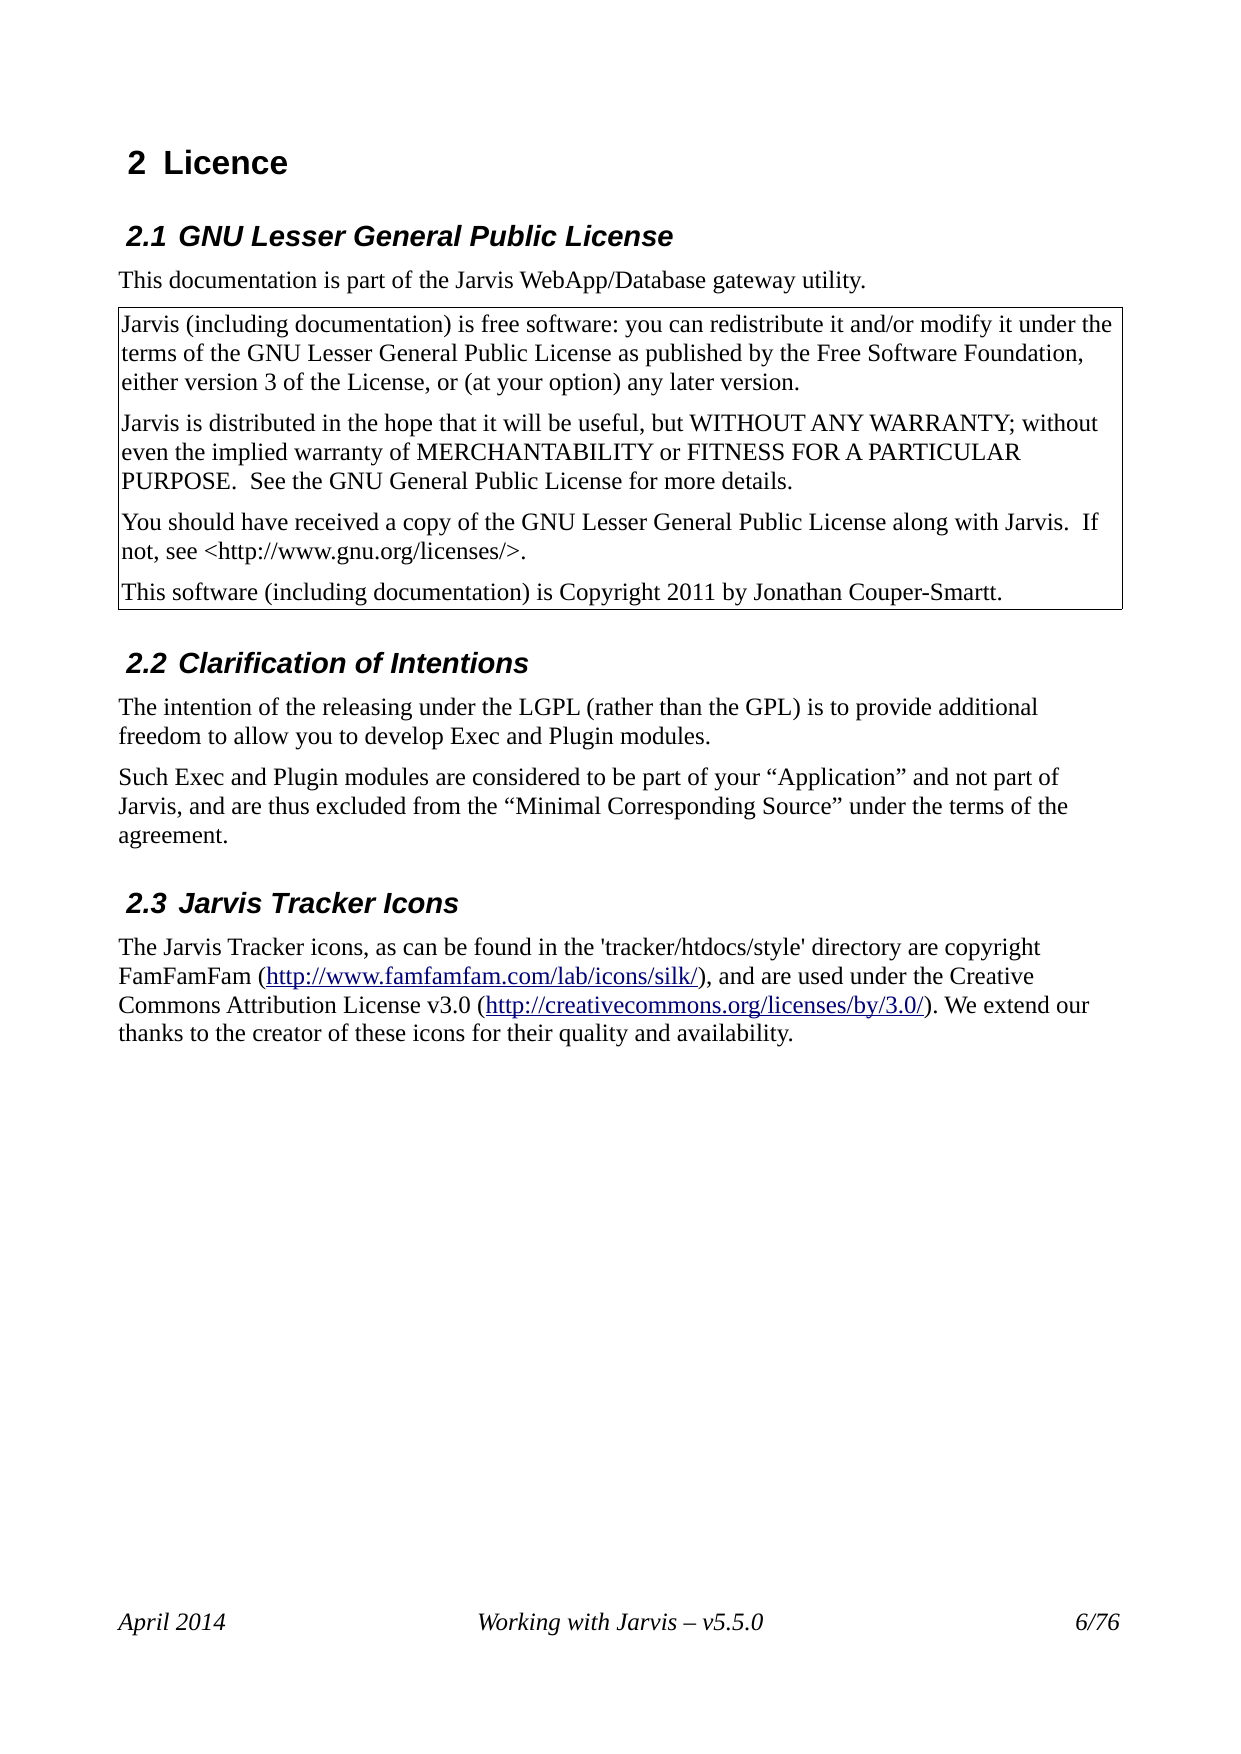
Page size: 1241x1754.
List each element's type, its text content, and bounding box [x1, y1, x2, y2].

text Jarvis (including documentation) is free software: you can redistribute it and/or modify it under the terms of the GNU Lesser General Public License as published by the Free Software Foundation, either version 3 of the License, or (at your option) any later version. [119, 308, 1122, 396]
text Jarvis is distributed in the hope that it will be useful, but WITHOUT ANY WARRANTY; without even the implied warranty of MERCHANTABILITY or FITNESS FOR A PARTICULAR PURPOSE. See the GNU General Public License for more details. [119, 405, 1122, 494]
text The Jarvis Tracker icons, as can be found in the 'tracker/htdocs/style' directory are copyright FamFamFam (http://www.famfamfam.com/lab/icons/silk/), and are used under the Creative Commons Attribution License v3.0 (http://creativecommons.org/licenses/by/3.0/). We extend our thanks to the creator of these icons for their quality and availability. [118, 932, 1122, 1047]
text This software (including documentation) is Copyright 2011 by Jonathan Couper-Smartt. [119, 574, 1122, 609]
text You should have received a copy of the GNU Lesser General Public License along with Jarvis. If not, see <http://www.gnu.org/licenses/>. [119, 504, 1122, 564]
subtitle Jarvis Tracker Icons [118, 886, 1122, 920]
subtitle Licence [118, 143, 1122, 182]
text The intention of the releasing under the LGPL (rather than the GPL) is to provide additional freedom to allow you to develop Exec and Plugin modules. [118, 692, 1122, 750]
text Such Exec and Plugin modules are considered to be part of your “Application” and not part of Jarvis, and are thus excluded from the “Minimal Corresponding Source” under the terms of the agreement. [118, 762, 1122, 849]
text This documentation is part of the Jarvis WebApp/Database gateway utility. [118, 265, 1122, 294]
subtitle GNU Lesser General Public License [118, 219, 1122, 253]
subtitle Clarification of Intentions [118, 646, 1122, 680]
